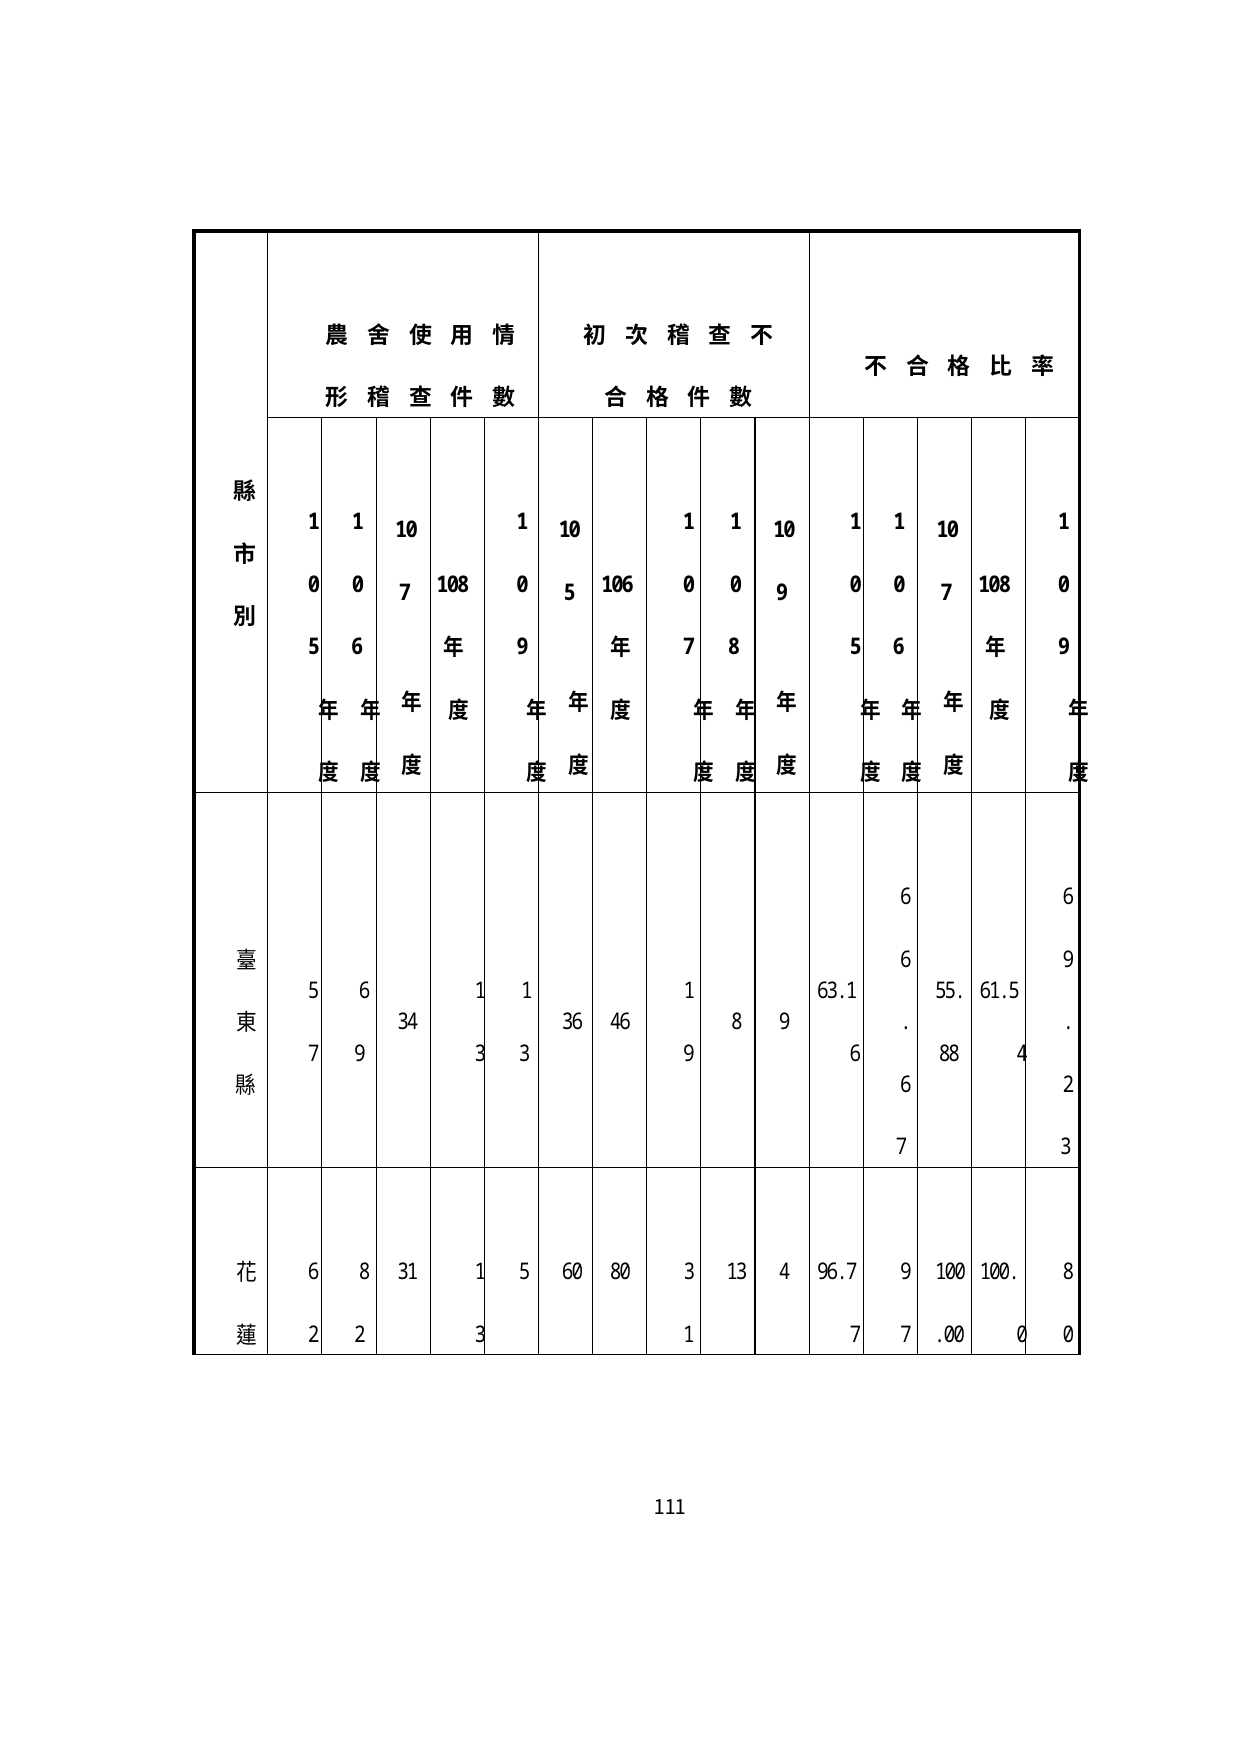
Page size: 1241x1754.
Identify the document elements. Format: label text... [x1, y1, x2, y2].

table_cell 61.54 [972, 793, 1025, 1167]
table_cell 31 [377, 1168, 430, 1354]
table_cell 109 年度 [485, 418, 538, 792]
table_cell 13 [701, 1168, 754, 1354]
table_cell 66.67 [864, 793, 917, 1167]
table_cell 106 年度 [864, 418, 917, 792]
table_cell 19 [647, 793, 700, 1167]
table_cell 36 [539, 793, 592, 1167]
table_cell 109 年度 [1026, 418, 1078, 792]
table_cell 63.16 [810, 793, 863, 1167]
table_cell 108 年度 [972, 418, 1025, 792]
table_cell 13 [431, 793, 484, 1167]
table_cell 100.00 [918, 1168, 971, 1354]
table_cell 4 [756, 1168, 809, 1354]
table_cell 105 年度 [268, 418, 321, 792]
table_cell 105 年度 [539, 418, 592, 792]
table_cell 109 年度 [756, 418, 809, 792]
table_cell 13 [485, 793, 538, 1167]
table_cell 107 年度 [377, 418, 430, 792]
table_cell 105 年度 [810, 418, 863, 792]
table_cell 97 [864, 1168, 917, 1354]
table_cell 60 [539, 1168, 592, 1354]
table_cell 8 [701, 793, 754, 1167]
table_cell 55.88 [918, 793, 971, 1167]
table_cell 臺東縣 [196, 793, 267, 1167]
table_cell 107 年度 [918, 418, 971, 792]
table_cell 9 [756, 793, 809, 1167]
table_cell 106 年度 [593, 418, 646, 792]
table_header 不合格比率 [810, 233, 1078, 417]
table_cell 80 [593, 1168, 646, 1354]
table_cell 13 [431, 1168, 484, 1354]
table_cell 82 [322, 1168, 376, 1354]
table_header 農舍使用情形稽查件數 [268, 233, 538, 417]
table_cell 108 年度 [431, 418, 484, 792]
table_cell 46 [593, 793, 646, 1167]
table_cell 花蓮 [196, 1168, 267, 1354]
table_cell 31 [647, 1168, 700, 1354]
table_cell 69.23 [1026, 793, 1078, 1167]
table_cell 96.77 [810, 1168, 863, 1354]
table_cell 80 [1026, 1168, 1078, 1354]
table_header 縣市別 [196, 233, 267, 792]
table_cell 106 年度 [322, 418, 376, 792]
table_cell 34 [377, 793, 430, 1167]
table_cell 5 [485, 1168, 538, 1354]
table_cell 100.0 [972, 1168, 1025, 1354]
table_cell 108 年度 [701, 418, 754, 792]
table_cell 107 年度 [647, 418, 700, 792]
table_cell 57 [268, 793, 321, 1167]
table_header 初次稽查不合格件數 [539, 233, 809, 417]
table_cell 62 [268, 1168, 321, 1354]
table_cell 69 [322, 793, 376, 1167]
